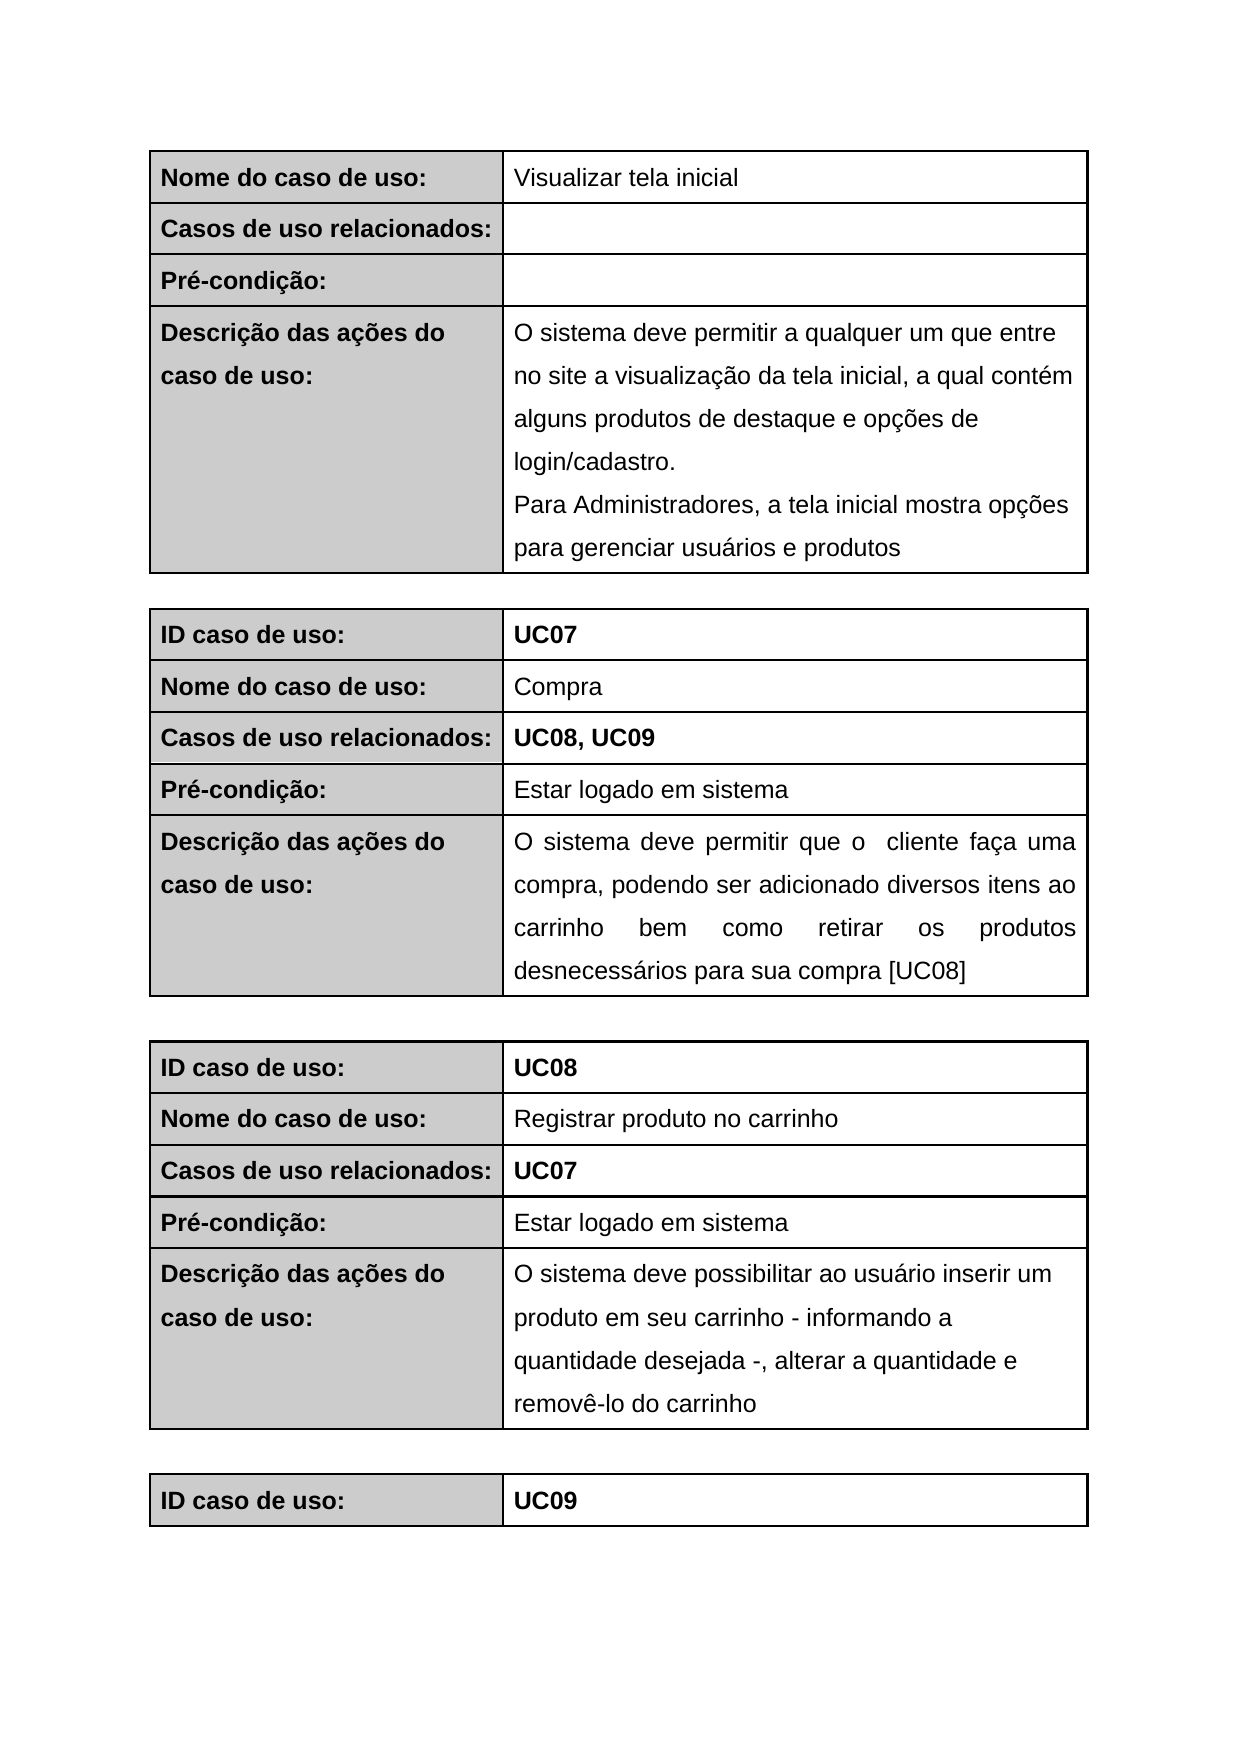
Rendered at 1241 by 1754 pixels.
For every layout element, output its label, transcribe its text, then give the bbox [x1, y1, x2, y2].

table_cell Pré-condição: [151, 765, 502, 814]
table_header UC07 [504, 610, 1086, 659]
table_cell [504, 204, 1086, 253]
table_cell Nome do caso de uso: [151, 1094, 502, 1144]
table_cell O sistema deve permitir que o cliente faça uma compra, podendo ser adicionado diversos itens ao carrinho bem como retirar os produtos desnecessários para sua compra [UC08] [504, 816, 1086, 995]
table_cell Descrição das ações do caso de uso: [151, 307, 502, 572]
table_cell Estar logado em sistema [504, 765, 1086, 814]
table_header UC09 [504, 1475, 1086, 1525]
table_header ID caso de uso: [151, 610, 502, 659]
table_cell Descrição das ações do caso de uso: [151, 1249, 502, 1428]
table_cell O sistema deve permitir a qualquer um que entre no site a visualização da tela inicial, a qual contém alguns produtos de destaque e opções de login/cadastro. Para Administradores, a tela inicial mostra opções para gerenciar usuários e produtos [504, 307, 1086, 572]
table_header UC08 [504, 1043, 1086, 1092]
table_cell O sistema deve possibilitar ao usuário inserir um produto em seu carrinho - informando a quantidade desejada -, alterar a quantidade e removê-lo do carrinho [504, 1249, 1086, 1428]
table_cell Pré-condição: [151, 255, 502, 305]
table_cell Descrição das ações do caso de uso: [151, 816, 502, 995]
table_cell Nome do caso de uso: [151, 661, 502, 711]
table_cell Pré-condição: [151, 1198, 502, 1247]
table_cell Compra [504, 661, 1086, 711]
table_header ID caso de uso: [151, 1043, 502, 1092]
table_cell Visualizar tela inicial [504, 152, 1086, 202]
table_cell UC08, UC09 [504, 713, 1086, 762]
table_cell Casos de uso relacionados: [151, 713, 502, 762]
table_cell [504, 255, 1086, 305]
table_cell Registrar produto no carrinho [504, 1094, 1086, 1144]
table_cell UC07 [504, 1146, 1086, 1195]
table_cell Casos de uso relacionados: [151, 204, 502, 253]
table_cell Estar logado em sistema [504, 1198, 1086, 1247]
table_header ID caso de uso: [151, 1475, 502, 1525]
table_cell Casos de uso relacionados: [151, 1146, 502, 1195]
table_cell Nome do caso de uso: [151, 152, 502, 202]
